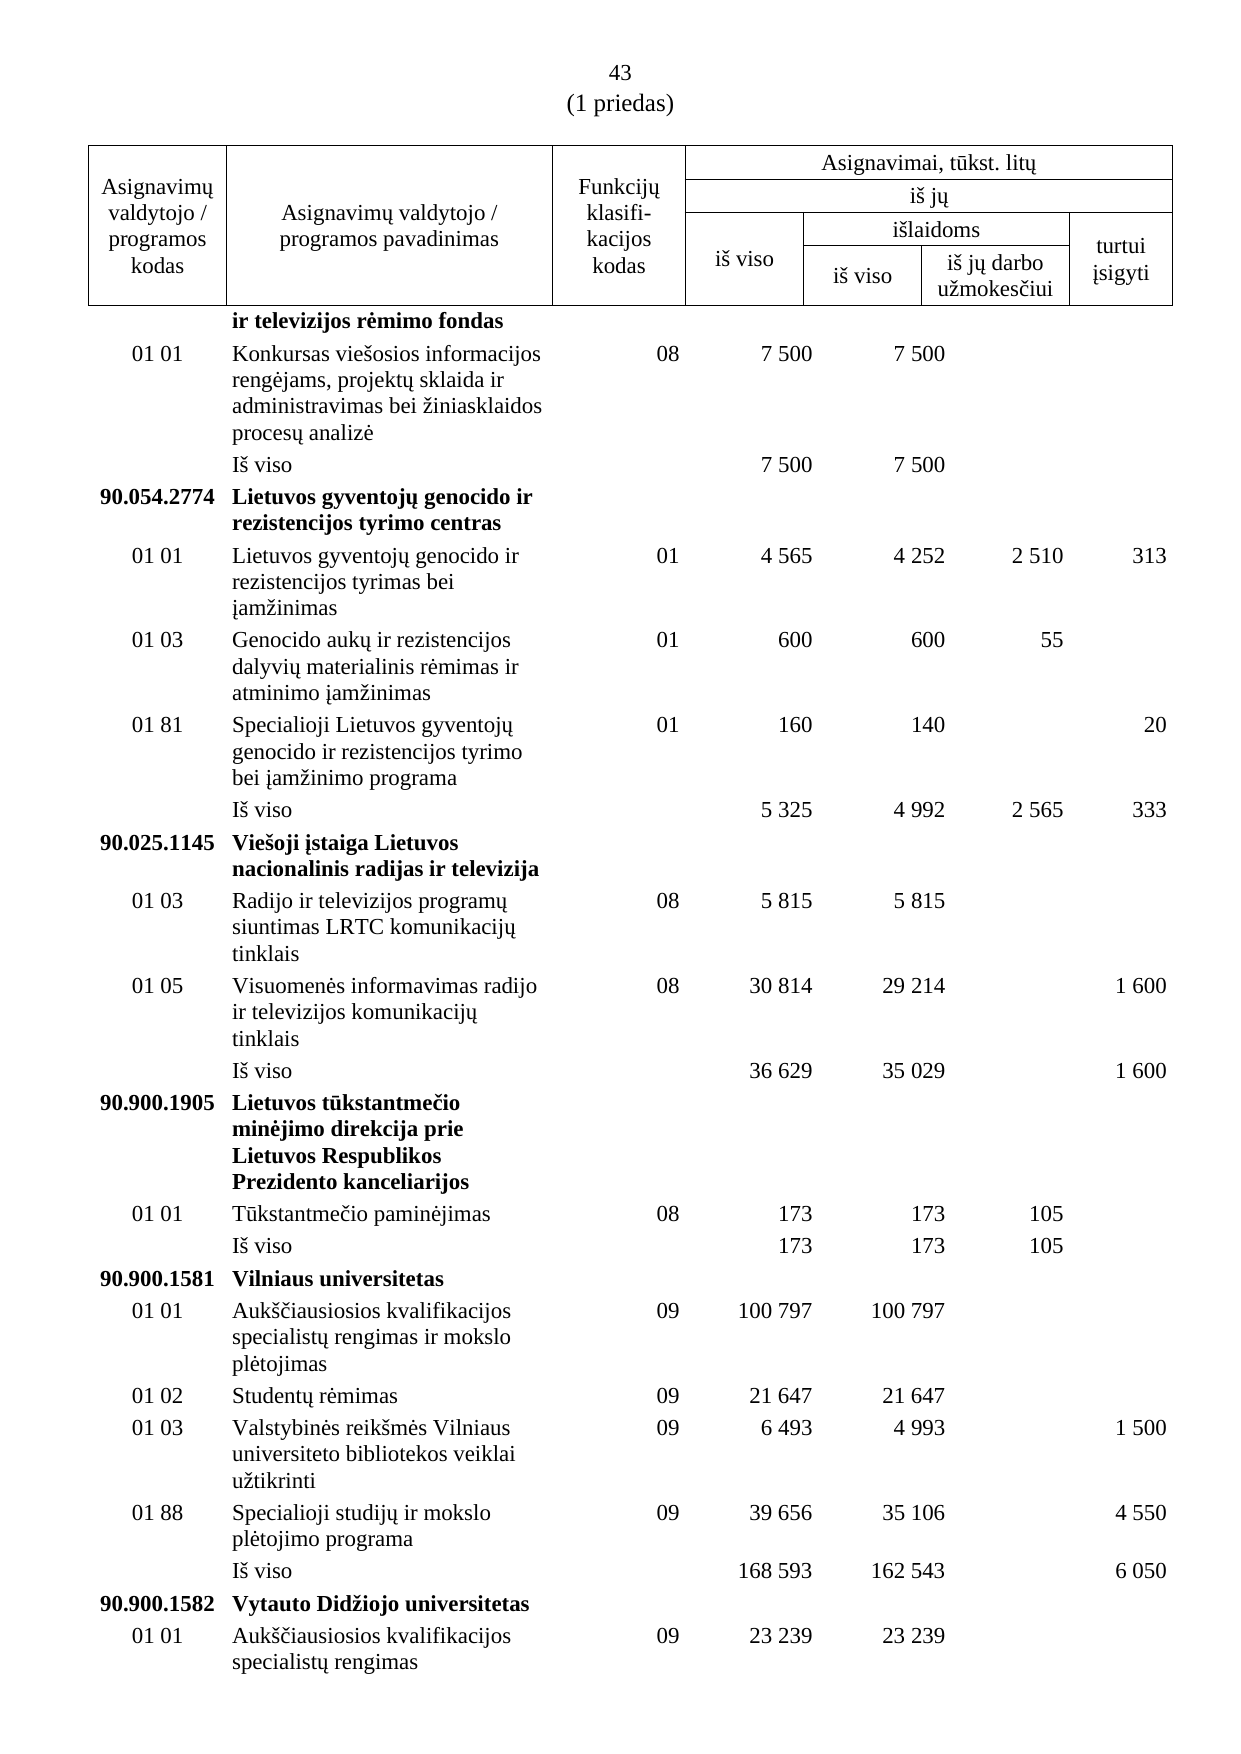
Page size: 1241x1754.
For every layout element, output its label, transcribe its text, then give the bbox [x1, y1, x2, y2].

table_cell 168 593 [685, 1555, 818, 1587]
table_cell 173 [685, 1198, 818, 1229]
table_cell [951, 1496, 1069, 1554]
table_cell Specialioji studijų ir mokslo plėtojimo programa [226, 1496, 552, 1554]
table_cell 01 [553, 709, 685, 793]
table_cell 09 [553, 1619, 685, 1677]
table_cell [685, 480, 818, 539]
table_cell 5 325 [685, 794, 818, 826]
table_cell 35 106 [818, 1496, 951, 1554]
table_cell [951, 1555, 1069, 1587]
table_cell [1069, 1230, 1172, 1262]
table_cell 4 993 [818, 1411, 951, 1496]
table_cell [951, 1379, 1069, 1411]
table_cell Genocido aukų ir rezistencijos dalyvių materialinis rėmimas ir atminimo įamžinimas [226, 624, 552, 708]
table_cell [818, 826, 951, 884]
table_cell 4 992 [818, 794, 951, 826]
table_cell 313 [1069, 539, 1172, 624]
table_cell 01 88 [89, 1496, 226, 1554]
table_header Asignavimų valdytojo / programos pavadinimas [227, 146, 552, 304]
table_cell 23 239 [818, 1619, 951, 1677]
table_cell 09 [553, 1496, 685, 1554]
table_cell 01 01 [89, 1294, 226, 1379]
table_cell 162 543 [818, 1555, 951, 1587]
table_cell [951, 1262, 1069, 1294]
table_cell 01 01 [89, 337, 226, 448]
table_cell 1 600 [1069, 1054, 1172, 1086]
table_cell [818, 1086, 951, 1197]
table_cell 90.054.2774 [89, 480, 226, 539]
table_cell 08 [553, 884, 685, 969]
table_cell [1069, 624, 1172, 708]
table_cell iš jų [686, 180, 1172, 212]
table_cell [951, 884, 1069, 969]
table_cell 140 [818, 709, 951, 793]
table_cell Aukščiausiosios kvalifikacijos specialistų rengimas ir mokslo plėtojimas [226, 1294, 552, 1379]
table_cell [951, 826, 1069, 884]
table_cell [951, 1294, 1069, 1379]
table_cell 21 647 [685, 1379, 818, 1411]
table_cell 20 [1069, 709, 1172, 793]
table_cell [951, 337, 1069, 448]
table_cell 1 600 [1069, 969, 1172, 1054]
table_cell [685, 306, 818, 337]
table_cell Iš viso [226, 1054, 552, 1086]
table_cell 7 500 [685, 448, 818, 480]
table_cell 55 [951, 624, 1069, 708]
table_cell ir televizijos rėmimo fondas [226, 306, 552, 337]
table_cell 2 510 [951, 539, 1069, 624]
table_cell [685, 826, 818, 884]
table_cell [1069, 1587, 1172, 1619]
table_header Funkcijų klasifi- kacijos kodas [553, 146, 685, 304]
table_cell Lietuvos tūkstantmečio minėjimo direkcija prie Lietuvos Respublikos Prezidento kanceliarijos [226, 1086, 552, 1197]
table_cell [951, 480, 1069, 539]
table_cell [685, 1262, 818, 1294]
table_cell 08 [553, 337, 685, 448]
table_cell [89, 306, 226, 337]
table_cell Tūkstantmečio paminėjimas [226, 1198, 552, 1229]
table_cell [553, 306, 685, 337]
table_cell 600 [685, 624, 818, 708]
table_cell 35 029 [818, 1054, 951, 1086]
table_cell 01 05 [89, 969, 226, 1054]
table_cell Studentų rėmimas [226, 1379, 552, 1411]
table_header Asignavimų valdytojo / programos kodas [89, 146, 226, 304]
table_cell [553, 480, 685, 539]
table_cell [951, 1619, 1069, 1677]
table_cell 23 239 [685, 1619, 818, 1677]
table_cell [553, 1230, 685, 1262]
table_cell [89, 1054, 226, 1086]
table_cell Konkursas viešosios informacijos rengėjams, projektų sklaida ir administravimas bei žiniasklaidos procesų analizė [226, 337, 552, 448]
table_cell 01 [553, 624, 685, 708]
table_cell 7 500 [818, 448, 951, 480]
table_cell [951, 1054, 1069, 1086]
table_cell [685, 1086, 818, 1197]
table_cell [553, 826, 685, 884]
table_cell 7 500 [818, 337, 951, 448]
table_cell 4 565 [685, 539, 818, 624]
table_cell Iš viso [226, 448, 552, 480]
table_cell 90.025.1145 [89, 826, 226, 884]
table_cell [1069, 1262, 1172, 1294]
table_cell Aukščiausiosios kvalifikacijos specialistų rengimas [226, 1619, 552, 1677]
table_cell [1069, 1619, 1172, 1677]
table_cell [1069, 1379, 1172, 1411]
table_cell 01 03 [89, 624, 226, 708]
table_cell 5 815 [685, 884, 818, 969]
table_cell [951, 306, 1069, 337]
table_cell Iš viso [226, 794, 552, 826]
table_cell [1069, 1294, 1172, 1379]
table_cell Radijo ir televizijos programų siuntimas LRTC komunikacijų tinklais [226, 884, 552, 969]
table_cell [553, 1587, 685, 1619]
table_cell [1069, 480, 1172, 539]
table_cell 08 [553, 969, 685, 1054]
table_cell 29 214 [818, 969, 951, 1054]
table_cell 01 01 [89, 539, 226, 624]
table_cell 4 252 [818, 539, 951, 624]
table_cell 36 629 [685, 1054, 818, 1086]
table_cell 333 [1069, 794, 1172, 826]
table_cell Specialioji Lietuvos gyventojų genocido ir rezistencijos tyrimo bei įamžinimo programa [226, 709, 552, 793]
table_cell [1069, 306, 1172, 337]
table_cell [1069, 448, 1172, 480]
table_cell 90.900.1905 [89, 1086, 226, 1197]
table_cell [818, 1262, 951, 1294]
table_cell [89, 1230, 226, 1262]
table_cell iš jų darbo užmokesčiui [922, 246, 1069, 304]
table_cell [951, 1086, 1069, 1197]
table_cell [89, 1555, 226, 1587]
table_cell 100 797 [685, 1294, 818, 1379]
table_cell [1069, 1086, 1172, 1197]
table_cell Vilniaus universitetas [226, 1262, 552, 1294]
table_header Asignavimai, tūkst. litų [686, 146, 1172, 178]
table_cell 01 81 [89, 709, 226, 793]
table_cell 173 [685, 1230, 818, 1262]
table_cell [1069, 884, 1172, 969]
table_cell [553, 1054, 685, 1086]
table_cell [818, 480, 951, 539]
table_cell 5 815 [818, 884, 951, 969]
table_cell 09 [553, 1294, 685, 1379]
table_cell iš viso [686, 213, 803, 304]
table_cell Visuomenės informavimas radijo ir televizijos komunikacijų tinklais [226, 969, 552, 1054]
table_cell turtui įsigyti [1070, 213, 1172, 304]
table_cell 09 [553, 1379, 685, 1411]
table_cell [553, 1262, 685, 1294]
table_cell 6 493 [685, 1411, 818, 1496]
table_cell Vytauto Didžiojo universitetas [226, 1587, 552, 1619]
table_cell Iš viso [226, 1230, 552, 1262]
table_cell 6 050 [1069, 1555, 1172, 1587]
table_cell [553, 1086, 685, 1197]
table_cell [951, 448, 1069, 480]
table_cell 105 [951, 1198, 1069, 1229]
table_cell 173 [818, 1230, 951, 1262]
table_cell 4 550 [1069, 1496, 1172, 1554]
table_cell iš viso [804, 246, 921, 304]
table_cell 90.900.1581 [89, 1262, 226, 1294]
table_cell 01 01 [89, 1619, 226, 1677]
table_cell 600 [818, 624, 951, 708]
table_cell Lietuvos gyventojų genocido ir rezistencijos tyrimo centras [226, 480, 552, 539]
table_cell 01 02 [89, 1379, 226, 1411]
table_cell [1069, 337, 1172, 448]
table_cell 7 500 [685, 337, 818, 448]
table_cell [553, 794, 685, 826]
table_cell Lietuvos gyventojų genocido ir rezistencijos tyrimas bei įamžinimas [226, 539, 552, 624]
table_cell 01 03 [89, 884, 226, 969]
table_cell [951, 1411, 1069, 1496]
table_cell išlaidoms [804, 213, 1069, 245]
table_cell 09 [553, 1411, 685, 1496]
table_cell 30 814 [685, 969, 818, 1054]
table_cell 39 656 [685, 1496, 818, 1554]
table_cell [951, 709, 1069, 793]
table_cell [685, 1587, 818, 1619]
table_cell 21 647 [818, 1379, 951, 1411]
table_cell 90.900.1582 [89, 1587, 226, 1619]
table_cell [553, 448, 685, 480]
table_cell 08 [553, 1198, 685, 1229]
table_cell 2 565 [951, 794, 1069, 826]
table_cell Iš viso [226, 1555, 552, 1587]
table_cell 01 [553, 539, 685, 624]
table_cell [89, 794, 226, 826]
table_cell 01 01 [89, 1198, 226, 1229]
table_cell [951, 969, 1069, 1054]
table_cell [1069, 1198, 1172, 1229]
table_cell [818, 1587, 951, 1619]
table_cell 160 [685, 709, 818, 793]
table_cell [1069, 826, 1172, 884]
table_cell 173 [818, 1198, 951, 1229]
table_cell 105 [951, 1230, 1069, 1262]
table_cell [818, 306, 951, 337]
table_cell [89, 448, 226, 480]
table_cell [951, 1587, 1069, 1619]
table_cell Valstybinės reikšmės Vilniaus universiteto bibliotekos veiklai užtikrinti [226, 1411, 552, 1496]
table_cell 100 797 [818, 1294, 951, 1379]
table_cell [553, 1555, 685, 1587]
table_cell Viešoji įstaiga Lietuvos nacionalinis radijas ir televizija [226, 826, 552, 884]
table_cell 01 03 [89, 1411, 226, 1496]
table_cell 1 500 [1069, 1411, 1172, 1496]
